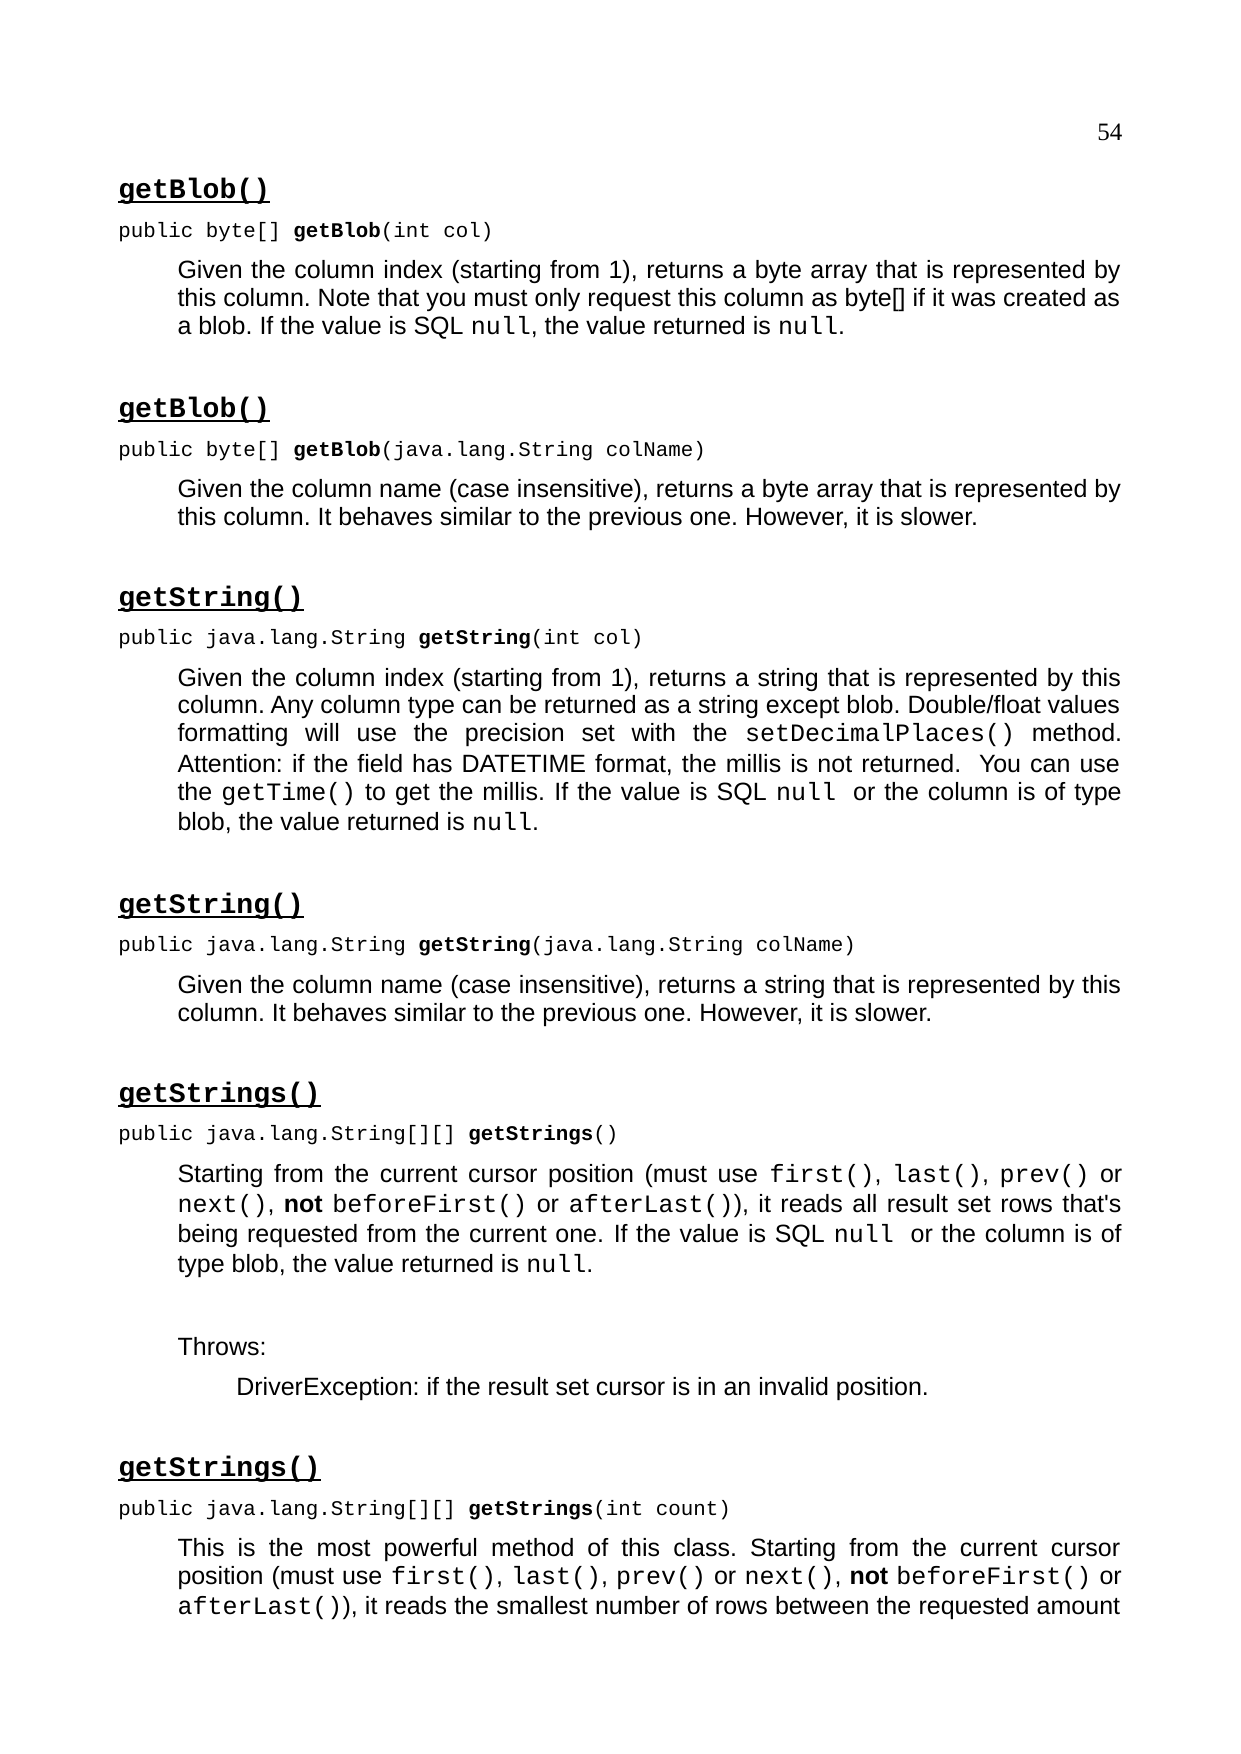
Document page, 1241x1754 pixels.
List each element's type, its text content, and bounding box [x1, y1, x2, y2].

list Starting from the current cursor position (must use first(), last(), prev() or next(), not beforeFirst() or afterLast()), it reads all result set rows that's being requested from the current one. If the value is SQL null or the column is of type blob, the value returned is null. [177, 1159, 1122, 1280]
text public byte[] getBlob(java.lang.String colName) [118, 438, 1122, 462]
list Given the column index (starting from 1), returns a byte array that is represented by this column. Note that you must only request this column as byte[] if it was created as a blob. If the value is SQL null, the value returned is null. [177, 256, 1122, 342]
list getBlob() [118, 394, 1122, 426]
list Given the column name (case insensitive), returns a byte array that is represented by this column. It behaves similar to the previous one. However, it is slower. [177, 474, 1122, 530]
text public java.lang.String[][] getStrings(int count) [118, 1498, 1122, 1521]
list Given the column index (starting from 1), returns a string that is represented by this column. Any column type can be returned as a string except blob. Double/float values formatting will use the precision set with the setDecimalPlaces() method. Attention: if the field has DATETIME format, the millis is not returned. You can use the getTime() to get the millis. If the value is SQL null or the column is of type blob, the value returned is null. [177, 663, 1122, 837]
subtitle getString() [118, 890, 1122, 922]
subtitle getString() [118, 583, 1122, 615]
text Throws: [118, 1332, 1122, 1360]
text public java.lang.String getString(int col) [118, 627, 1122, 651]
list Given the column name (case insensitive), returns a string that is represented by this column. It behaves similar to the previous one. However, it is slower. [177, 971, 1122, 1026]
text public byte[] getBlob(int col) [118, 219, 1122, 243]
list This is the most powerful method of this class. Starting from the current cursor position (must use first(), last(), prev() or next(), not beforeFirst() or afterLast()), it reads the smallest number of rows between the requested amount [177, 1534, 1122, 1622]
text public java.lang.String[][] getStrings() [118, 1123, 1122, 1147]
subtitle getStrings() [118, 1079, 1122, 1111]
list getBlob() [118, 175, 1122, 207]
text public java.lang.String getString(java.lang.String colName) [118, 934, 1122, 958]
subtitle getStrings() [118, 1453, 1122, 1485]
list DriverException: if the result set cursor is in an invalid position. [236, 1373, 1122, 1401]
